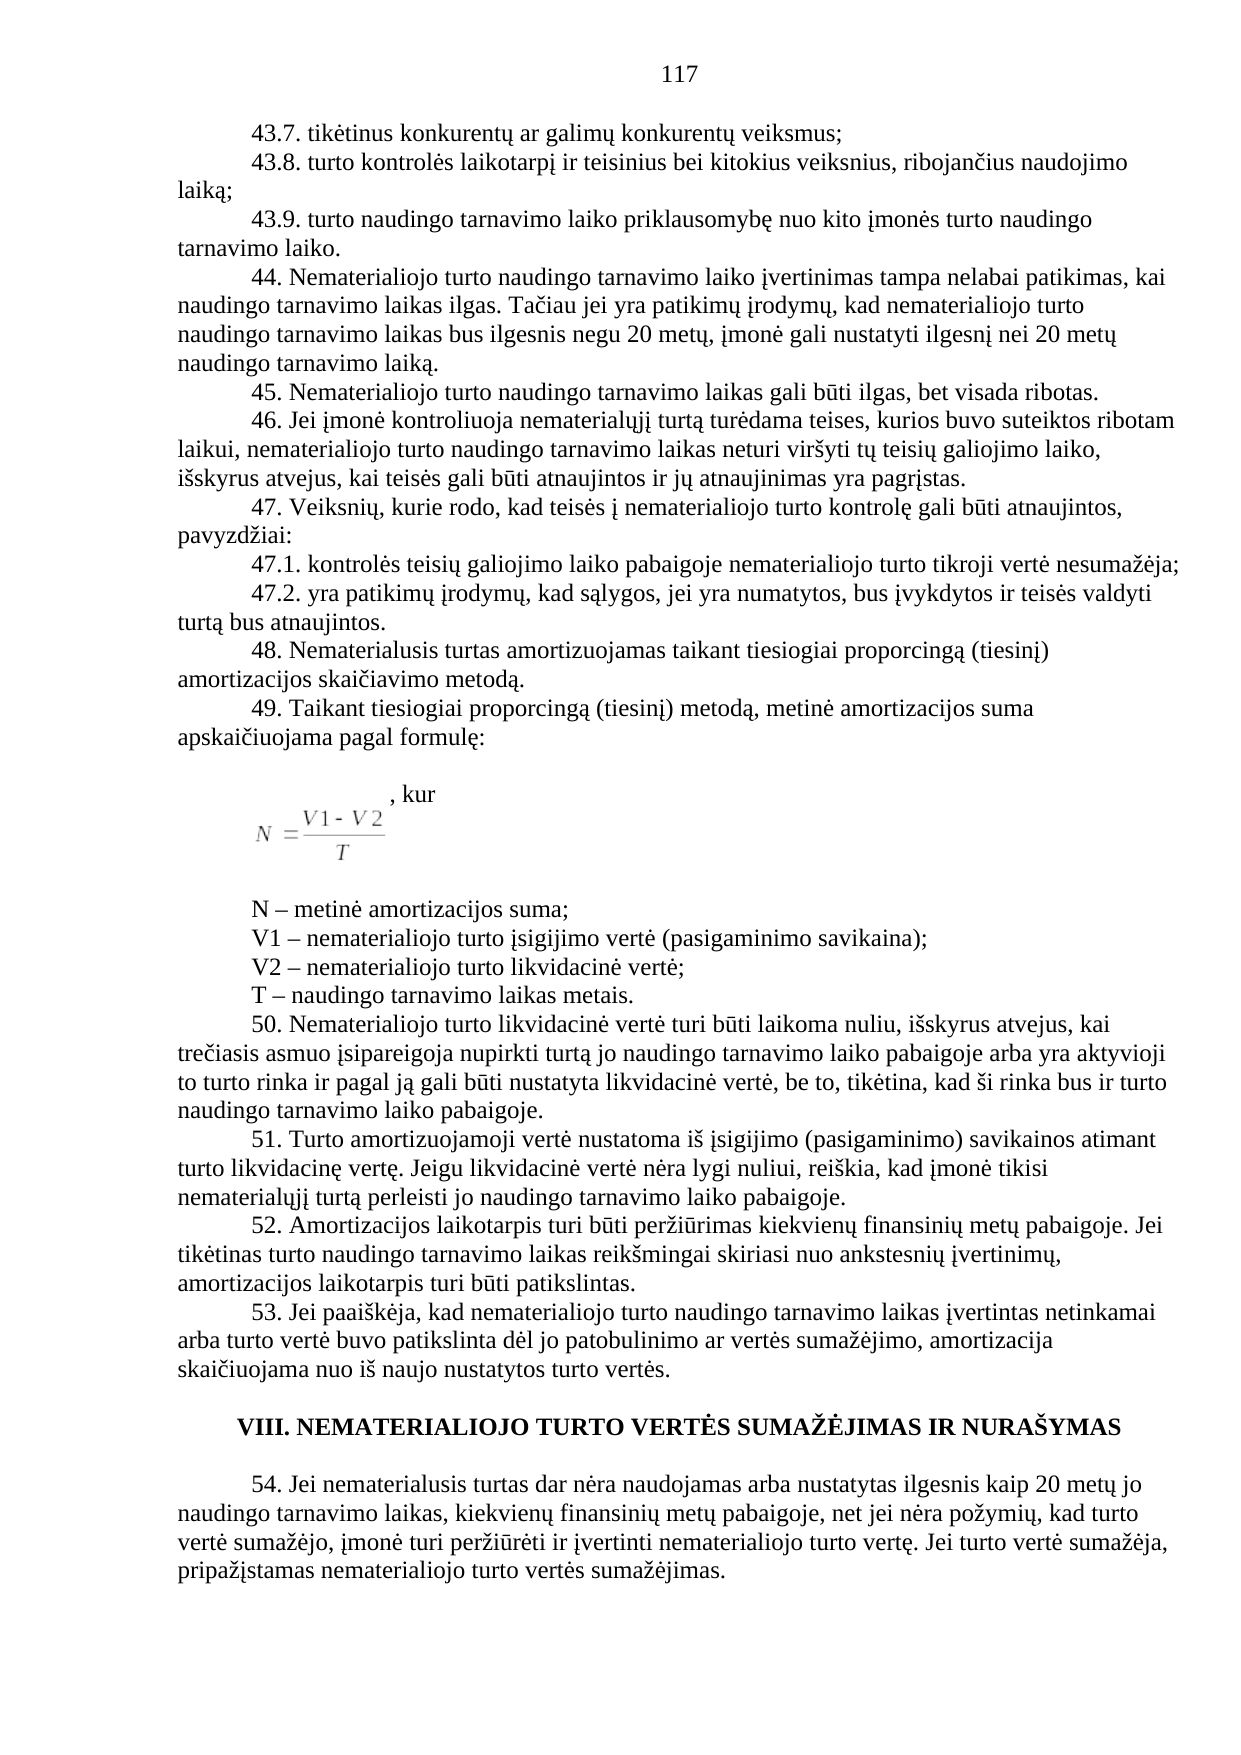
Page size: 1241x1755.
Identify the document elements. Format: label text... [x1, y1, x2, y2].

text VIII. NEMATERIALIOJO TURTO VERTĖS SUMAŽĖJIMAS IR NURAŠYMAS [177, 1412, 1181, 1440]
text 47.1. kontrolės teisių galiojimo laiko pabaigoje nematerialiojo turto tikroji vertė nesumažėja; [177, 549, 1181, 578]
text 43.9. turto naudingo tarnavimo laiko priklausomybę nuo kito įmonės turto naudingo tarnavimo laiko. [177, 204, 1181, 262]
text , kur [177, 779, 1181, 865]
text 51. Turto amortizuojamoji vertė nustatoma iš įsigijimo (pasigaminimo) savikainos atimant turto likvidacinę vertę. Jeigu likvidacinė vertė nėra lygi nuliui, reiškia, kad įmonė tikisi nematerialųjį turtą perleisti jo naudingo tarnavimo laiko pabaigoje. [177, 1124, 1181, 1210]
text 47.2. yra patikimų įrodymų, kad sąlygos, jei yra numatytos, bus įvykdytos ir teisės valdyti turtą bus atnaujintos. [177, 578, 1181, 636]
text 49. Taikant tiesiogiai proporcingą (tiesinį) metodą, metinė amortizacijos suma apskaičiuojama pagal formulę: [177, 693, 1181, 751]
text 43.8. turto kontrolės laikotarpį ir teisinius bei kitokius veiksnius, ribojančius naudojimo laiką; [177, 147, 1181, 204]
text V2 – nematerialiojo turto likvidacinė vertė; [177, 952, 1181, 980]
text 47. Veiksnių, kurie rodo, kad teisės į nematerialiojo turto kontrolę gali būti atnaujintos, pavyzdžiai: [177, 492, 1181, 549]
text 52. Amortizacijos laikotarpis turi būti peržiūrimas kiekvienų finansinių metų pabaigoje. Jei tikėtinas turto naudingo tarnavimo laikas reikšmingai skiriasi nuo ankstesnių įvertinimų, amortizacijos laikotarpis turi būti patikslintas. [177, 1210, 1181, 1297]
text 45. Nematerialiojo turto naudingo tarnavimo laikas gali būti ilgas, bet visada ribotas. [177, 377, 1181, 406]
text 44. Nematerialiojo turto naudingo tarnavimo laiko įvertinimas tampa nelabai patikimas, kai naudingo tarnavimo laikas ilgas. Tačiau jei yra patikimų įrodymų, kad nematerialiojo turto naudingo tarnavimo laikas bus ilgesnis negu 20 metų, įmonė gali nustatyti ilgesnį nei 20 metų naudingo tarnavimo laiką. [177, 262, 1181, 377]
text 54. Jei nematerialusis turtas dar nėra naudojamas arba nustatytas ilgesnis kaip 20 metų jo naudingo tarnavimo laikas, kiekvienų finansinių metų pabaigoje, net jei nėra požymių, kad turto vertė sumažėjo, įmonė turi peržiūrėti ir įvertinti nematerialiojo turto vertę. Jei turto vertė sumažėja, pripažįstamas nematerialiojo turto vertės sumažėjimas. [177, 1469, 1181, 1584]
text V1 – nematerialiojo turto įsigijimo vertė (pasigaminimo savikaina); [177, 923, 1181, 952]
text 48. Nematerialusis turtas amortizuojamas taikant tiesiogiai proporcingą (tiesinį) amortizacijos skaičiavimo metodą. [177, 636, 1181, 693]
text 50. Nematerialiojo turto likvidacinė vertė turi būti laikoma nuliu, išskyrus atvejus, kai trečiasis asmuo įsipareigoja nupirkti turtą jo naudingo tarnavimo laiko pabaigoje arba yra aktyvioji to turto rinka ir pagal ją gali būti nustatyta likvidacinė vertė, be to, tikėtina, kad ši rinka bus ir turto naudingo tarnavimo laiko pabaigoje. [177, 1009, 1181, 1124]
text T – naudingo tarnavimo laikas metais. [177, 980, 1181, 1009]
text N – metinė amortizacijos suma; [177, 894, 1181, 923]
text 43.7. tikėtinus konkurentų ar galimų konkurentų veiksmus; [177, 118, 1181, 147]
text 46. Jei įmonė kontroliuoja nematerialųjį turtą turėdama teises, kurios buvo suteiktos ribotam laikui, nematerialiojo turto naudingo tarnavimo laikas neturi viršyti tų teisių galiojimo laiko, išskyrus atvejus, kai teisės gali būti atnaujintos ir jų atnaujinimas yra pagrįstas. [177, 406, 1181, 492]
text 53. Jei paaiškėja, kad nematerialiojo turto naudingo tarnavimo laikas įvertintas netinkamai arba turto vertė buvo patikslinta dėl jo patobulinimo ar vertės sumažėjimo, amortizacija skaičiuojama nuo iš naujo nustatytos turto vertės. [177, 1297, 1181, 1383]
